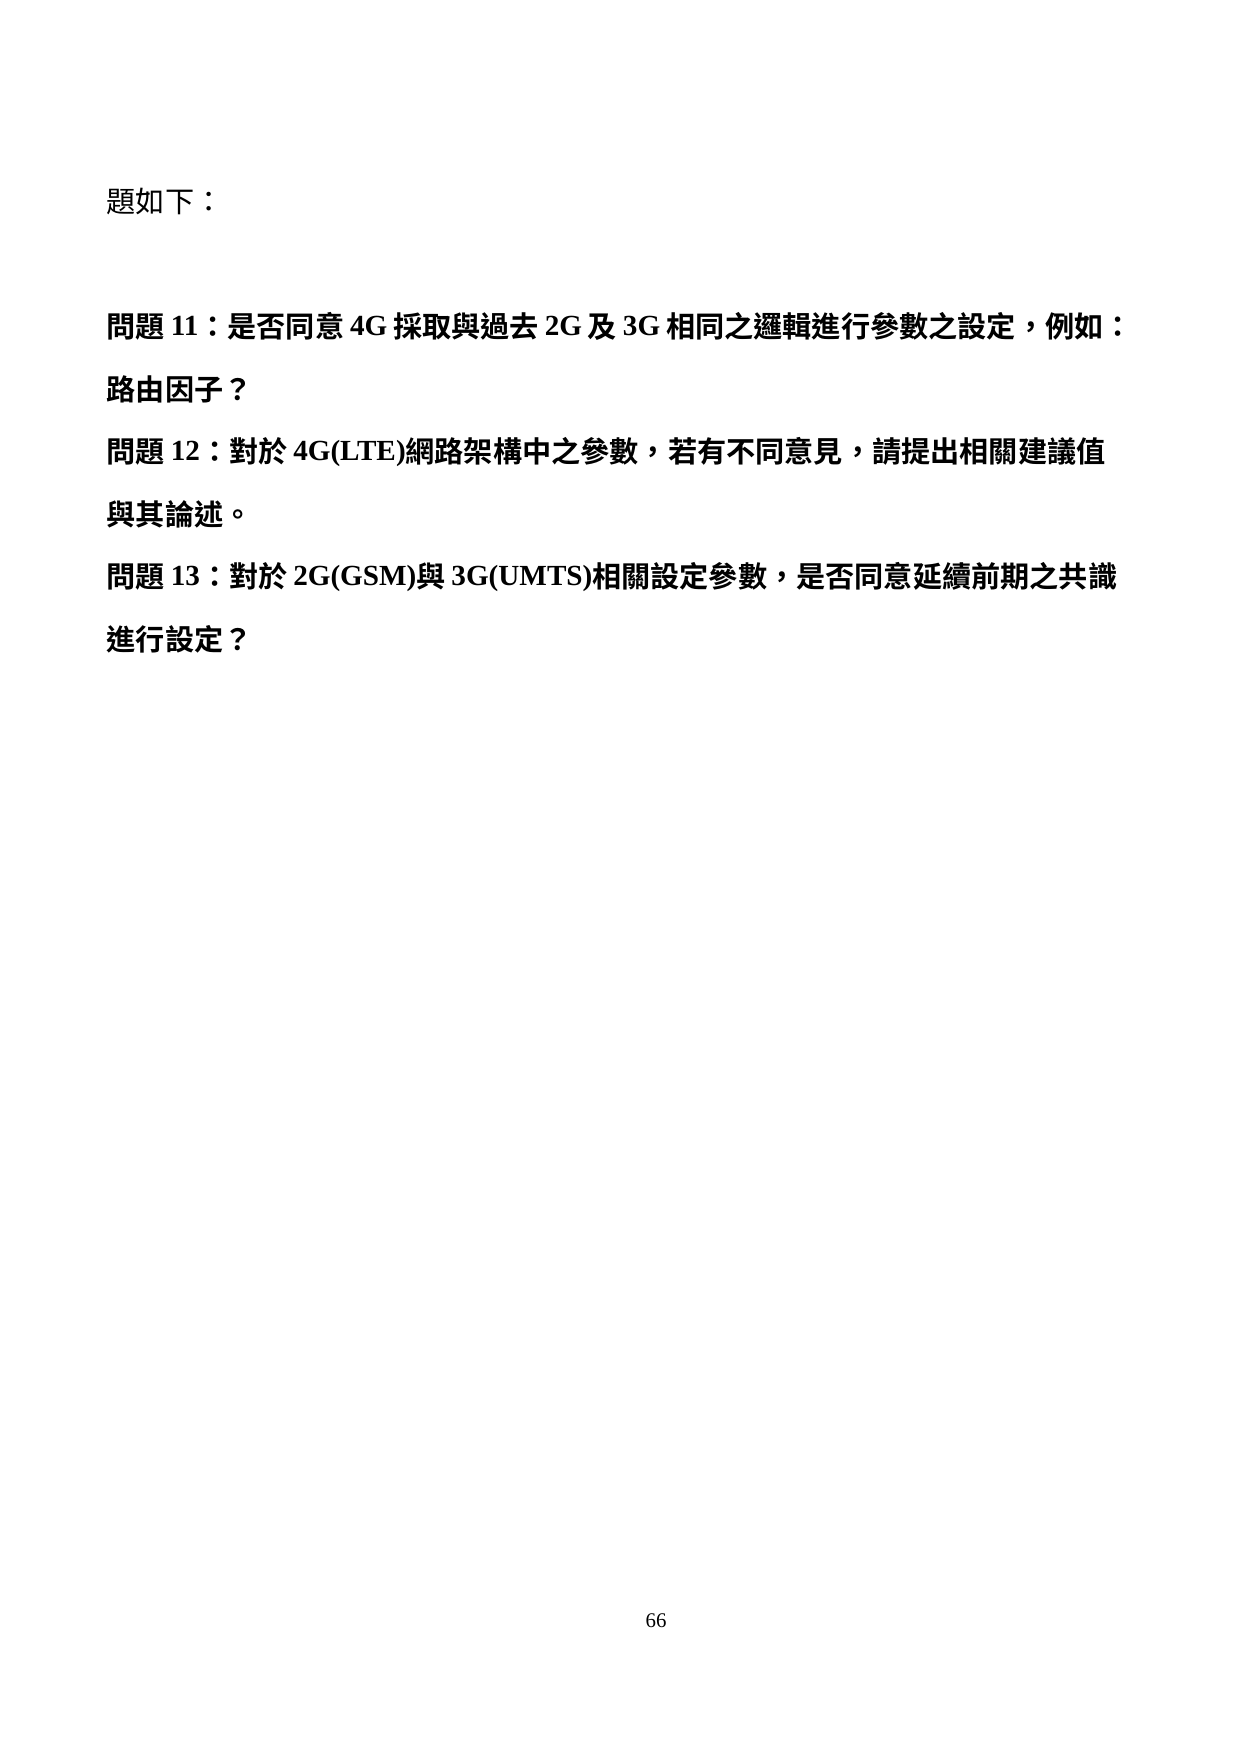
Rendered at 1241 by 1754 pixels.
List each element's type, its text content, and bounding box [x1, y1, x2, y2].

text 題如下： [106, 158, 1122, 221]
text 問題12：對於4G(LTE)網路架構中之參數，若有不同意見，請提出相關建議值與其論述。 [106, 408, 1122, 533]
text 問題13：對於2G(GSM)與3G(UMTS)相關設定參數，是否同意延續前期之共識進行設定？ [106, 533, 1122, 658]
text 問題11：是否同意4G採取與過去2G及3G相同之邏輯進行參數之設定，例如：路由因子？ [106, 283, 1122, 408]
